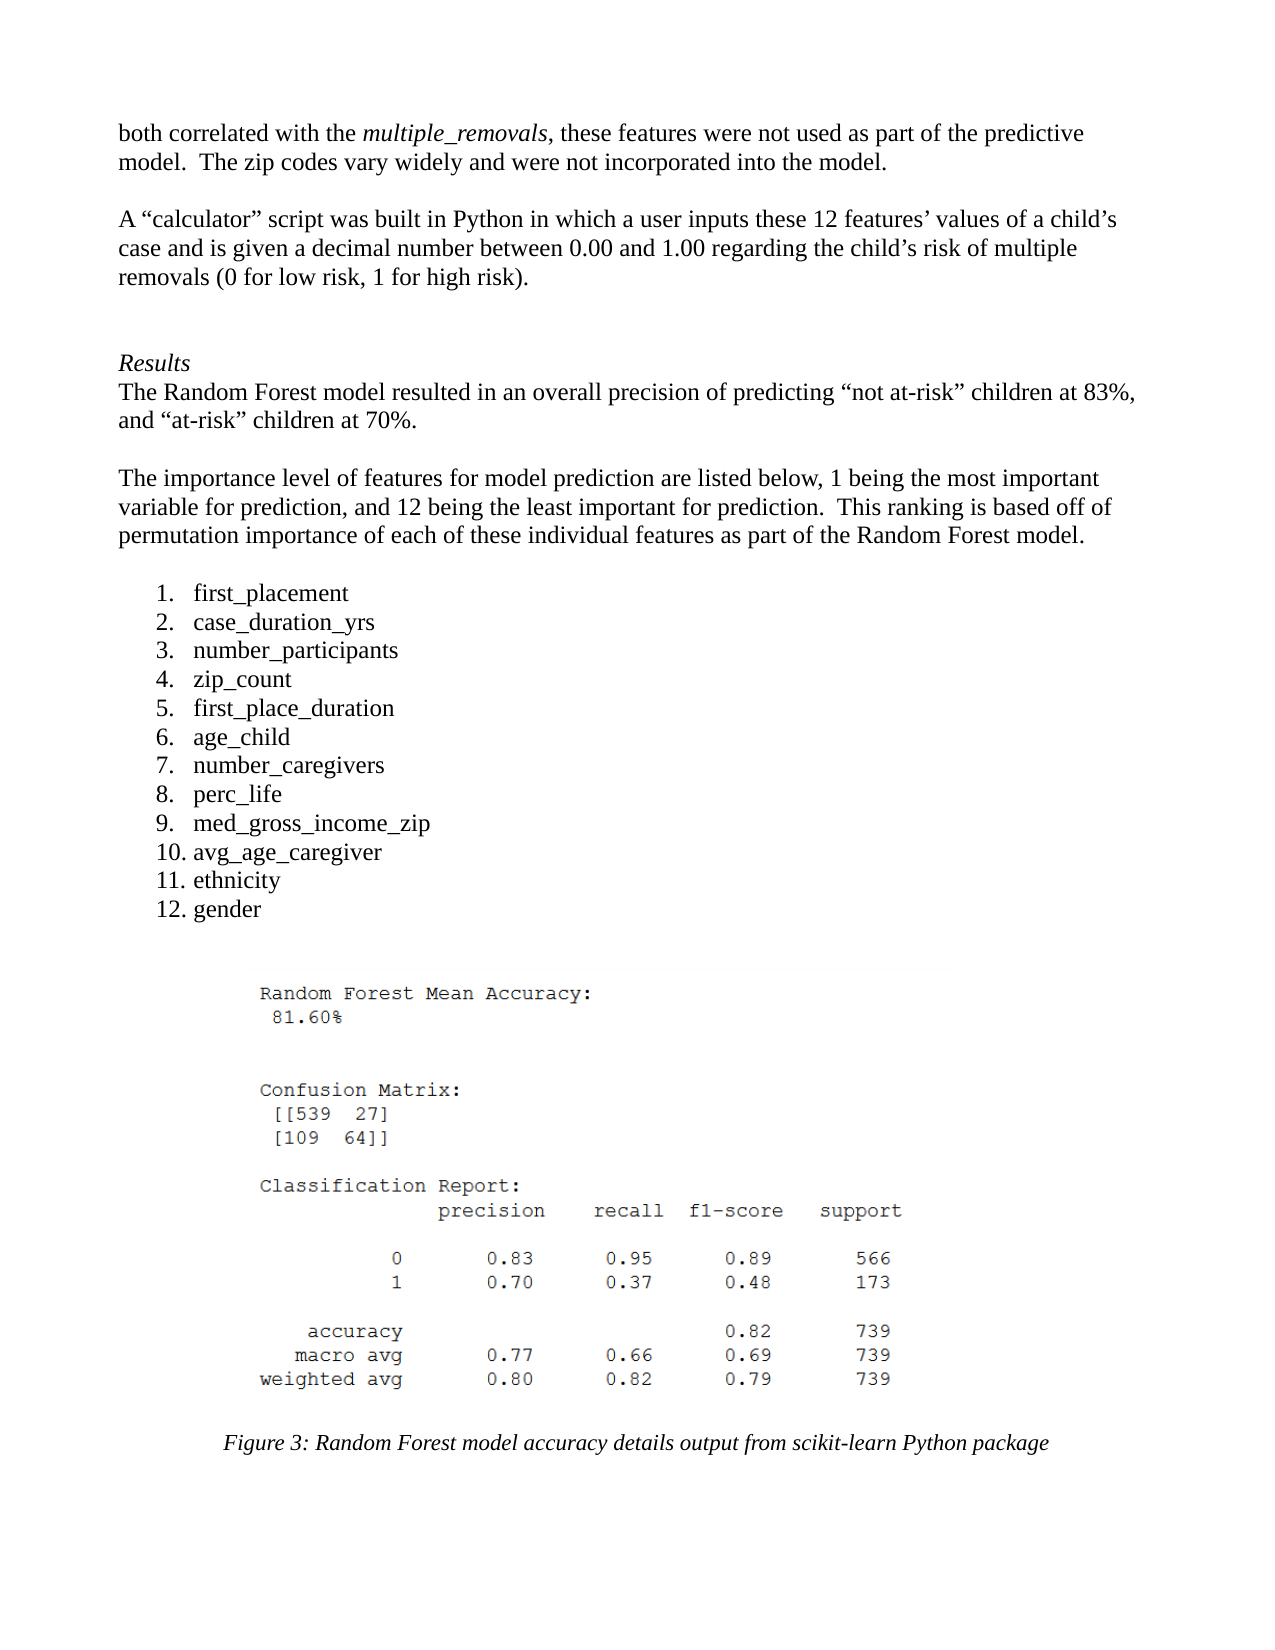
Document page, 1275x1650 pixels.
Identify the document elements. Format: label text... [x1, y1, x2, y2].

list med_gross_income_zip [156, 808, 1157, 837]
list case_duration_yrs [156, 607, 1157, 636]
list first_place_duration [156, 693, 1157, 722]
list age_child [156, 722, 1157, 751]
text A “calculator” script was built in Python in which a user inputs these 12 features’ values of a child’s case and is given a decimal number between 0.00 and 1.00 regarding the child’s risk of multiple removals (0 for low risk, 1 for high risk). [118, 204, 1157, 291]
picture [248, 967, 955, 1403]
text both correlated with the multiple_removals, these features were not used as part of the predictive model. The zip codes vary widely and were not incorporated into the model. [118, 118, 1157, 176]
list ethnicity [156, 866, 1157, 894]
text The importance level of features for model prediction are listed below, 1 being the most important variable for prediction, and 12 being the least important for prediction. This ranking is based off of permutation importance of each of these individual features as part of the Random Forest model. [118, 463, 1157, 549]
list perc_life [156, 779, 1157, 808]
list gender [156, 894, 1157, 923]
text Figure 3: Random Forest model accuracy details output from scikit-learn Python package [118, 1428, 1157, 1455]
list number_participants [156, 636, 1157, 664]
list avg_age_caregiver [156, 837, 1157, 866]
text Results [118, 348, 1157, 377]
list first_placement [156, 578, 1157, 607]
list zip_count [156, 664, 1157, 693]
list number_caregivers [156, 751, 1157, 779]
text The Random Forest model resulted in an overall precision of predicting “not at-risk” children at 83%, and “at-risk” children at 70%. [118, 377, 1157, 434]
